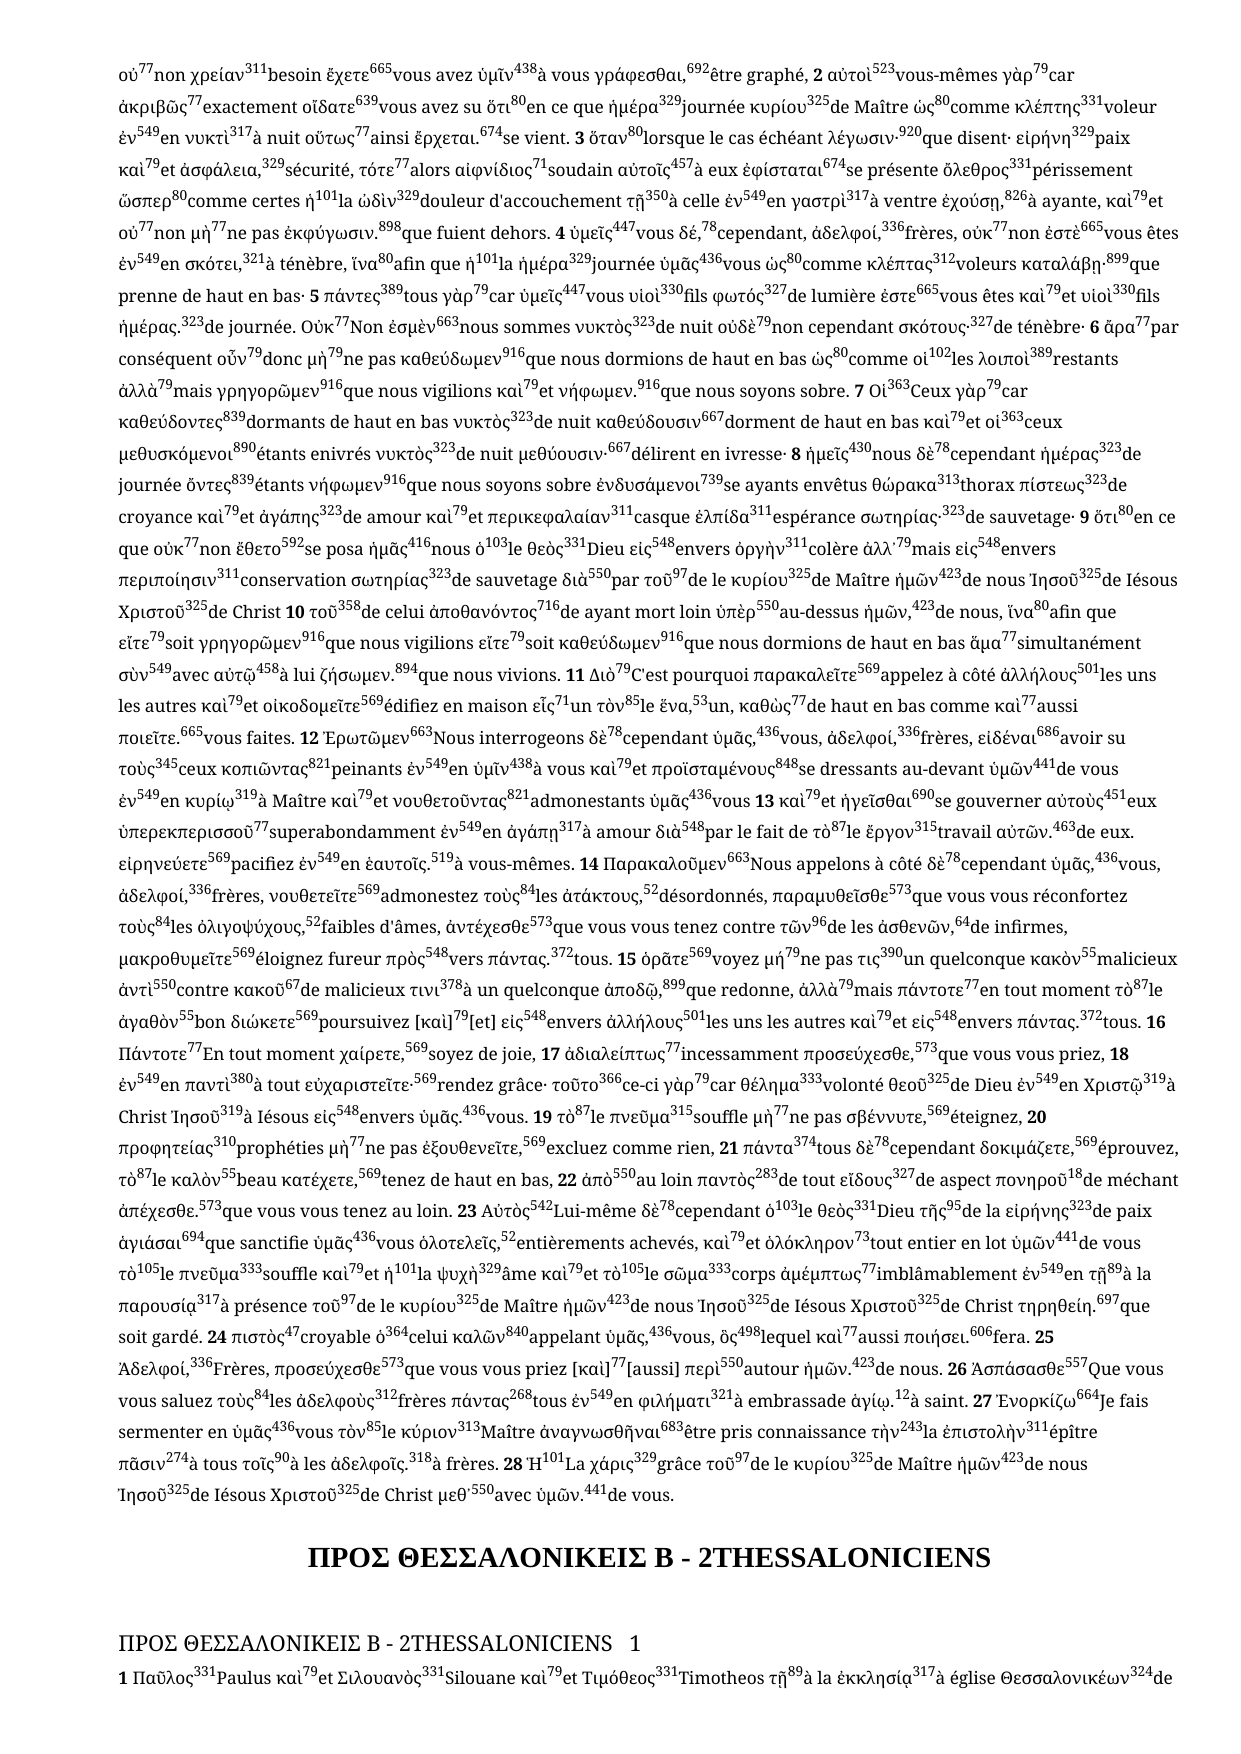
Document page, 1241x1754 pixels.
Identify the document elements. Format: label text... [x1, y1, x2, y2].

subtitle ΠΡΟΣ ΘΕΣΣΑΛΟΝΙΚΕΙΣ Β - 2THESSALONICIENS [118, 1540, 1181, 1574]
text ΠΡΟΣ ΘΕΣΣΑΛΟΝΙΚΕΙΣ Β - 2THESSALONICIENS 1 [118, 1628, 1181, 1657]
text 1 Περὶ550Autour δὲ78cependant τῶν96de les χρόνων324de temps καὶ79et τῶν96de les καιρῶν,324de moments, ἀδελφοί,336frères, οὐ77non χρείαν311besoin ἔχετε665vous avez ὑμῖν438à vous γράφεσθαι,692être graphé, 2 αὐτοὶ523vous-mêmes γὰρ79car ἀκριβῶς77exactement οἴδατε639vous avez su ὅτι80en ce que ἡμέρα329journée κυρίου325de Maître ὡς80comme κλέπτης331voleur ἐν549en νυκτὶ317à nuit οὕτως77ainsi ἔρχεται.674se vient. 3 ὅταν80lorsque le cas échéant λέγωσιν·920que disent· εἰρήνη329paix καὶ79et ἀσφάλεια,329sécurité, τότε77alors αἰφνίδιος71soudain αὐτοῖς457à eux ἐφίσταται674se présente ὄλεθρος331périssement ὥσπερ80comme certes ἡ101la ὠδὶν329douleur d'accouchement τῇ350à celle ἐν549en γαστρὶ317à ventre ἐχούσῃ,826à ayante, καὶ79et οὐ77non μὴ77ne pas ἐκφύγωσιν.898que fuient dehors. 4 ὑμεῖς447vous δέ,78cependant, ἀδελφοί,336frères, οὐκ77non ἐστὲ665vous êtes ἐν549en σκότει,321à ténèbre, ἵνα80afin que ἡ101la ἡμέρα329journée ὑμᾶς436vous ὡς80comme κλέπτας312voleurs καταλάβῃ·899que prenne de haut en bas· 5 πάντες389tous γὰρ79car ὑμεῖς447vous υἱοὶ330fils φωτός327de lumière ἐστε665vous êtes καὶ79et υἱοὶ330fils ἡμέρας.323de journée. Οὐκ77Non ἐσμὲν663nous sommes νυκτὸς323de nuit οὐδὲ79non cependant σκότους·327de ténèbre· 6 ἄρα77par conséquent οὖν79donc μὴ79ne pas καθεύδωμεν916que nous dormions de haut en bas ὡς80comme οἱ102les λοιποὶ389restants ἀλλὰ79mais γρηγορῶμεν916que nous vigilions καὶ79et νήφωμεν.916que nous soyons sobre. 7 Οἱ363Ceux γὰρ79car καθεύδοντες839dormants de haut en bas νυκτὸς323de nuit καθεύδουσιν667dorment de haut en bas καὶ79et οἱ363ceux μεθυσκόμενοι890étants enivrés νυκτὸς323de nuit μεθύουσιν·667délirent en ivresse· 8 ἡμεῖς430nous δὲ78cependant ἡμέρας323de journée ὄντες839étants νήφωμεν916que nous soyons sobre ἐνδυσάμενοι739se ayants envêtus θώρακα313thorax πίστεως323de croyance καὶ79et ἀγάπης323de amour καὶ79et περικεφαλαίαν311casque ἐλπίδα311espérance σωτηρίας·323de sauvetage· 9 ὅτι80en ce que οὐκ77non ἔθετο592se posa ἡμᾶς416nous ὁ103le θεὸς331Dieu εἰς548envers ὀργὴν311colère ἀλλ᾽79mais εἰς548envers περιποίησιν311conservation σωτηρίας323de sauvetage διὰ550par τοῦ97de le κυρίου325de Maître ἡμῶν423de nous Ἰησοῦ325de Iésous Χριστοῦ325de Christ 10 τοῦ358de celui ἀποθανόντος716de ayant mort loin ὑπὲρ550au-dessus ἡμῶν,423de nous, ἵνα80afin que εἴτε79soit γρηγορῶμεν916que nous vigilions εἴτε79soit καθεύδωμεν916que nous dormions de haut en bas ἅμα77simultanément σὺν549avec αὐτῷ458à lui ζήσωμεν.894que nous vivions. 11 Διὸ79C'est pourquoi παρακαλεῖτε569appelez à côté ἀλλήλους501les uns les autres καὶ79et οἰκοδομεῖτε569édifiez en maison εἷς71un τὸν85le ἕνα,53un, καθὼς77de haut en bas comme καὶ77aussi ποιεῖτε.665vous faites. 12 Ἐρωτῶμεν663Nous interrogeons δὲ78cependant ὑμᾶς,436vous, ἀδελφοί,336frères, εἰδέναι686avoir su τοὺς345ceux κοπιῶντας821peinants ἐν549en ὑμῖν438à vous καὶ79et προϊσταμένους848se dressants au-devant ὑμῶν441de vous ἐν549en κυρίῳ319à Maître καὶ79et νουθετοῦντας821admonestants ὑμᾶς436vous 13 καὶ79et ἡγεῖσθαι690se gouverner αὐτοὺς451eux ὑπερεκπερισσοῦ77superabondamment ἐν549en ἀγάπῃ317à amour διὰ548par le fait de τὸ87le ἔργον315travail αὐτῶν.463de eux. εἰρηνεύετε569pacifiez ἐν549en ἑαυτοῖς.519à vous-mêmes. 14 Παρακαλοῦμεν663Nous appelons à côté δὲ78cependant ὑμᾶς,436vous, ἀδελφοί,336frères, νουθετεῖτε569admonestez τοὺς84les ἀτάκτους,52désordonnés, παραμυθεῖσθε573que vous vous réconfortez τοὺς84les ὀλιγοψύχους,52faibles d'âmes, ἀντέχεσθε573que vous vous tenez contre τῶν96de les ἀσθενῶν,64de infirmes, μακροθυμεῖτε569éloignez fureur πρὸς548vers πάντας.372tous. 15 ὁρᾶτε569voyez μή79ne pas τις390un quelconque κακὸν55malicieux ἀντὶ550contre κακοῦ67de malicieux τινι378à un quelconque ἀποδῷ,899que redonne, ἀλλὰ79mais πάντοτε77en tout moment τὸ87le ἀγαθὸν55bon διώκετε569poursuivez [καὶ]79[et] εἰς548envers ἀλλήλους501les uns les autres καὶ79et εἰς548envers πάντας.372tous. 16 Πάντοτε77En tout moment χαίρετε,569soyez de joie, 17 ἀδιαλείπτως77incessamment προσεύχεσθε,573que vous vous priez, 18 ἐν549en παντὶ380à tout εὐχαριστεῖτε·569rendez grâce· τοῦτο366ce-ci γὰρ79car θέλημα333volonté θεοῦ325de Dieu ἐν549en Χριστῷ319à Christ Ἰησοῦ319à Iésous εἰς548envers ὑμᾶς.436vous. 19 τὸ87le πνεῦμα315souffle μὴ77ne pas σβέννυτε,569éteignez, 20 προφητείας310prophéties μὴ77ne pas ἐξουθενεῖτε,569excluez comme rien, 21 πάντα374tous δὲ78cependant δοκιμάζετε,569éprouvez, τὸ87le καλὸν55beau κατέχετε,569tenez de haut en bas, 22 ἀπὸ550au loin παντὸς283de tout εἴδους327de aspect πονηροῦ18de méchant ἀπέχεσθε.573que vous vous tenez au loin. 23 Αὐτὸς542Lui-même δὲ78cependant ὁ103le θεὸς331Dieu τῆς95de la εἰρήνης323de paix ἁγιάσαι694que sanctifie ὑμᾶς436vous ὁλοτελεῖς,52entièrements achevés, καὶ79et ὁλόκληρον73tout entier en lot ὑμῶν441de vous τὸ105le πνεῦμα333souffle καὶ79et ἡ101la ψυχὴ329âme καὶ79et τὸ105le σῶμα333corps ἀμέμπτως77imblâmablement ἐν549en τῇ89à la παρουσίᾳ317à présence τοῦ97de le κυρίου325de Maître ἡμῶν423de nous Ἰησοῦ325de Iésous Χριστοῦ325de Christ τηρηθείη.697que soit gardé. 24 πιστὸς47croyable ὁ364celui καλῶν840appelant ὑμᾶς,436vous, ὃς498lequel καὶ77aussi ποιήσει.606fera. 25 Ἀδελφοί,336Frères, προσεύχεσθε573que vous vous priez [καὶ]77[aussi] περὶ550autour ἡμῶν.423de nous. 26 Ἀσπάσασθε557Que vous vous saluez τοὺς84les ἀδελφοὺς312frères πάντας268tous ἐν549en φιλήματι321à embrassade ἁγίῳ.12à saint. 27 Ἐνορκίζω664Je fais sermenter en ὑμᾶς436vous τὸν85le κύριον313Maître ἀναγνωσθῆναι683être pris connaissance τὴν243la ἐπιστολὴν311épître πᾶσιν274à tous τοῖς90à les ἀδελφοῖς.318à frères. 28 Ἡ101La χάρις329grâce τοῦ97de le κυρίου325de Maître ἡμῶν423de nous Ἰησοῦ325de Iésous Χριστοῦ325de Christ μεθ᾽550avec ὑμῶν.441de vous. [118, 59, 1181, 1507]
